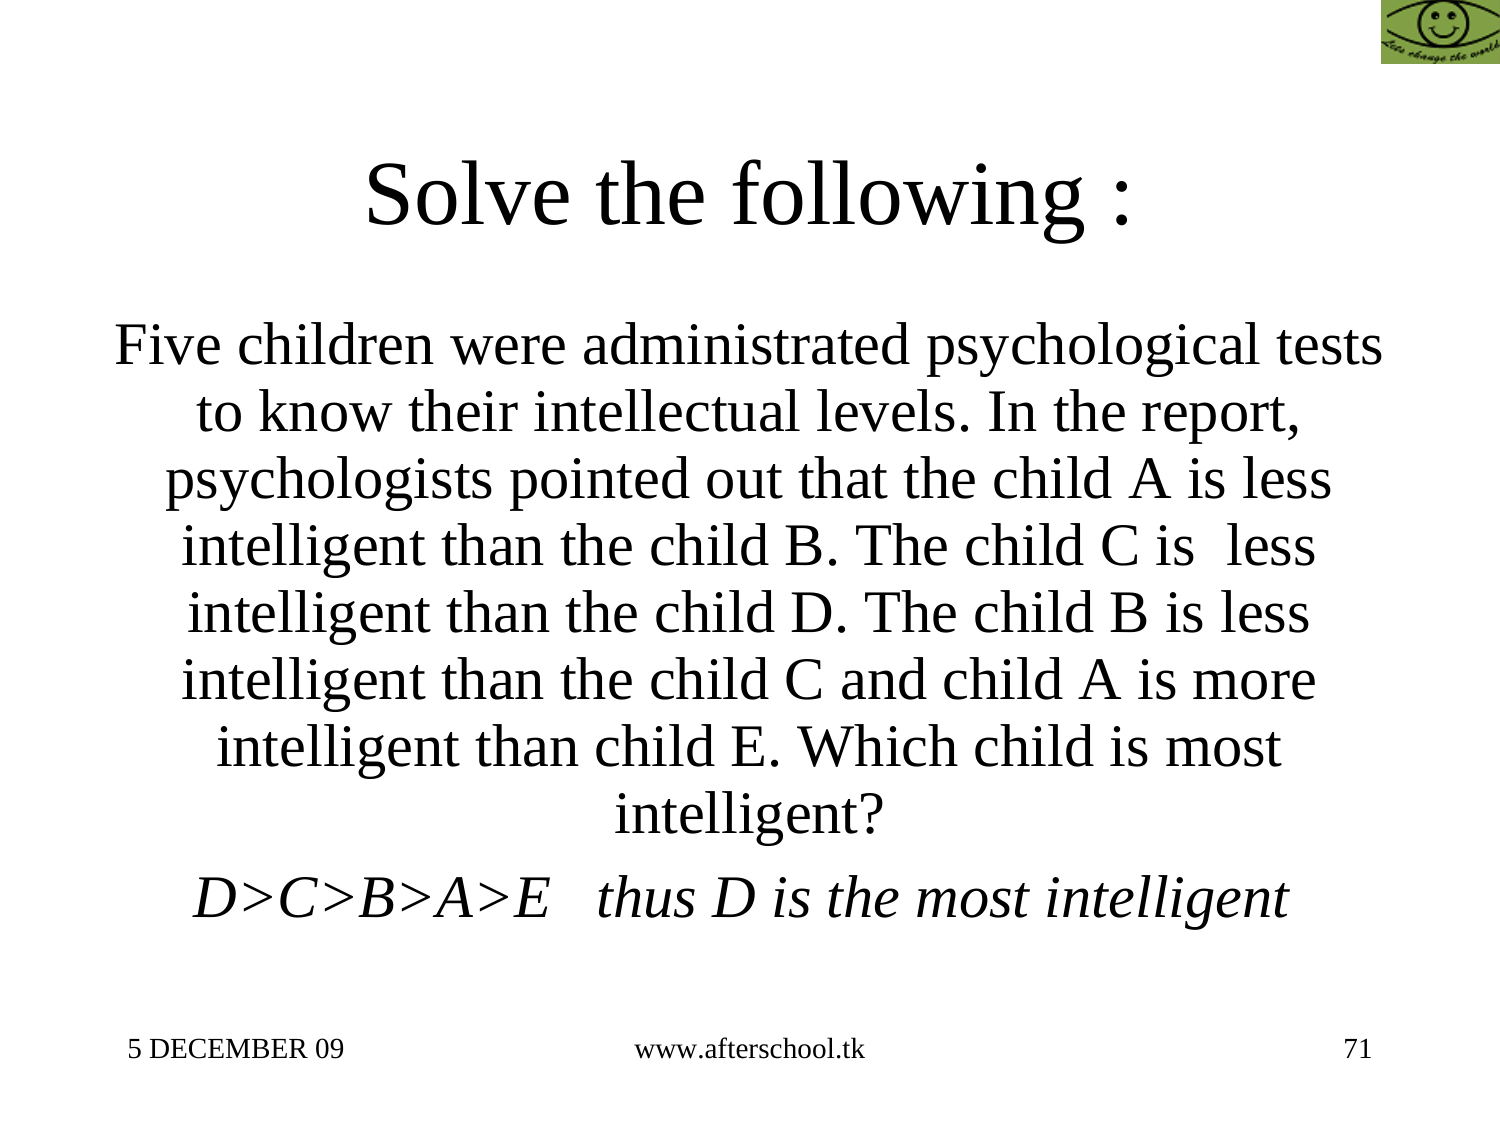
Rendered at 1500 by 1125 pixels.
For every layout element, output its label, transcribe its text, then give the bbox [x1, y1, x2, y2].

picture [1381, 0, 1500, 64]
subtitle Five children were administrated psychological tests to know their intellectual levels. In the report, psychologists pointed out that the child A is less intelligent than the child B. The child C is less intelligent than the child D. The child B is less intelligent than the child C and child A is more intelligent than child E. Which child is most intelligent? D>C>B>A>E thus D is the most intelligent [112, 310, 1388, 1015]
title Solve the following : [112, 107, 1388, 281]
